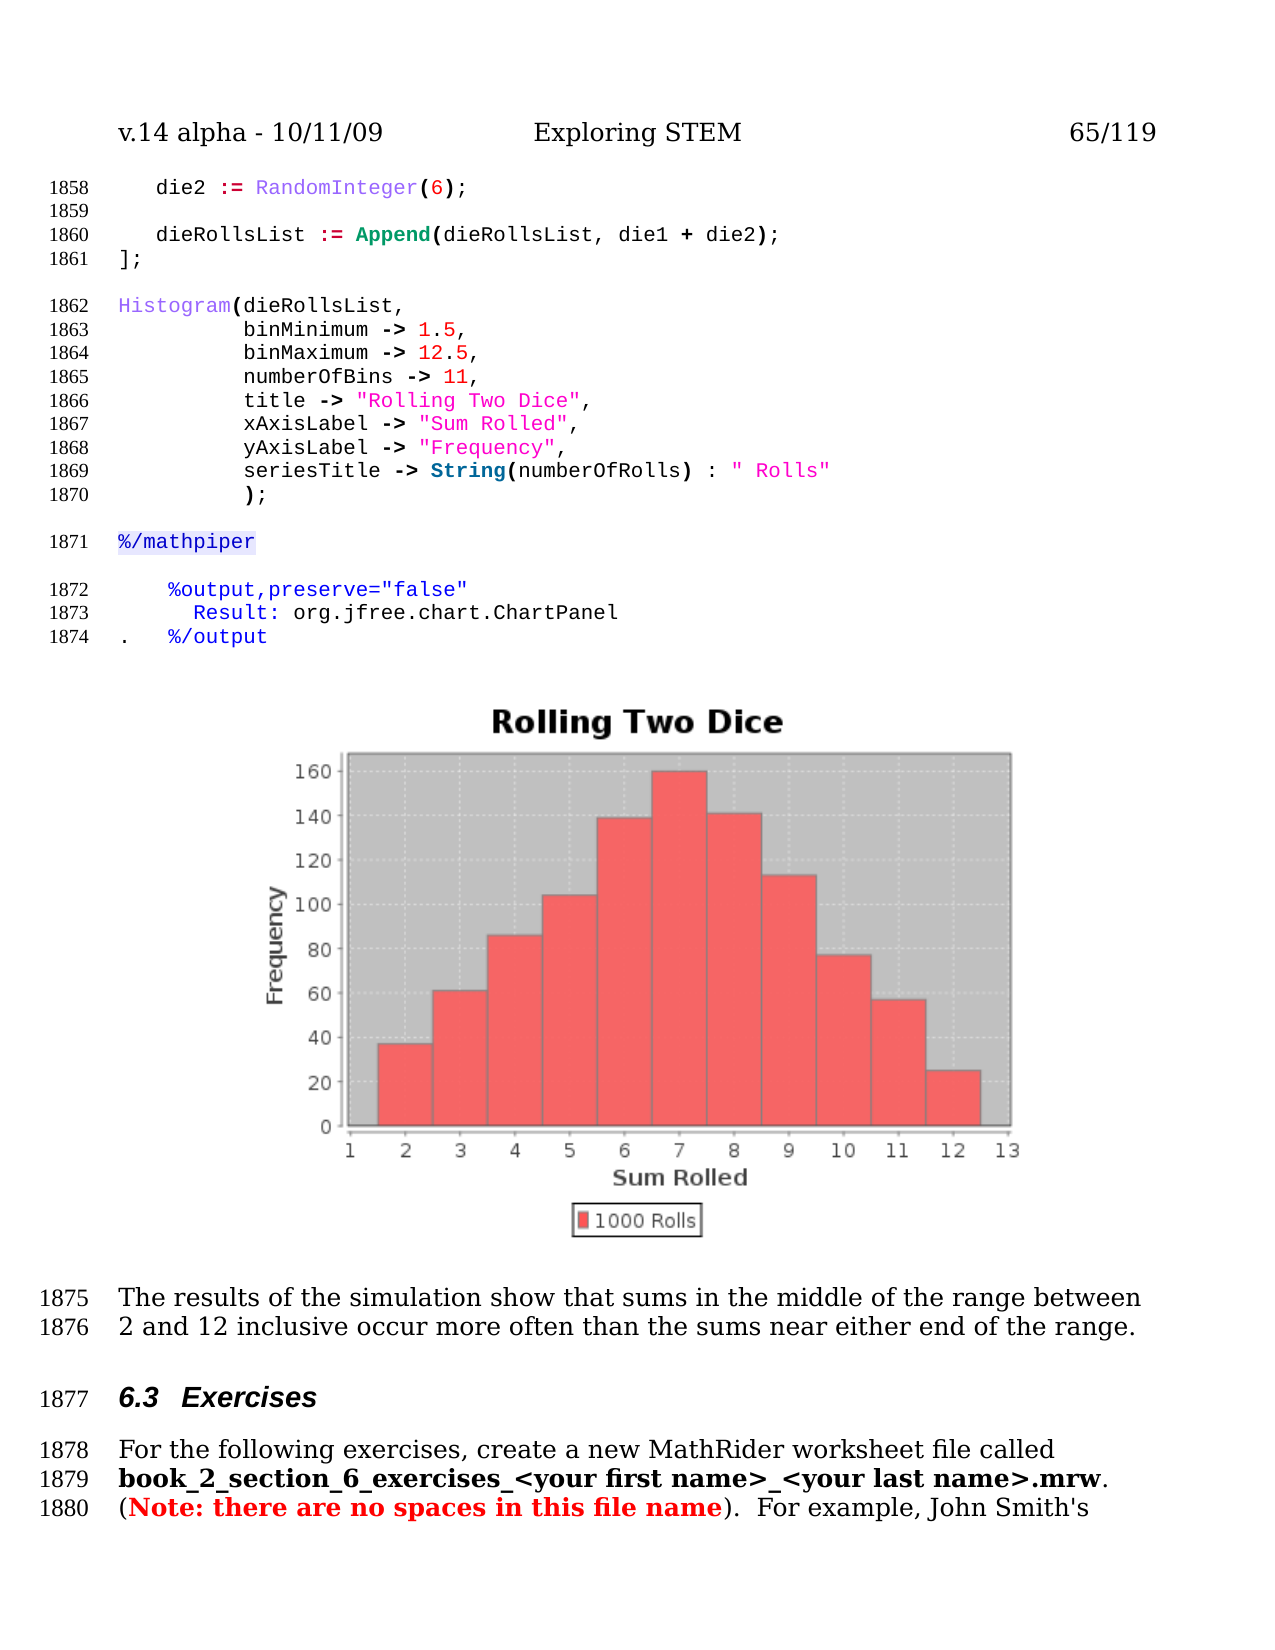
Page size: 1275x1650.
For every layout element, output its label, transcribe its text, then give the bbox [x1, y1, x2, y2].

text yAxisLabel -> "Frequency", [118, 437, 1157, 461]
text %/mathpiper [118, 531, 1157, 555]
text die2 := RandomInteger(6); [118, 177, 1157, 200]
text seriesTitle -> String(numberOfRolls) : " Rolls" [118, 461, 1157, 484]
text numberOfBins -> 11, [118, 366, 1157, 389]
text binMaximum -> 12.5, [118, 342, 1157, 366]
text Result: org.jfree.chart.ChartPanel [118, 602, 1157, 626]
text xAxisLabel -> "Sum Rolled", [118, 413, 1157, 437]
text binMinimum -> 1.5, [118, 319, 1157, 342]
text dieRollsList := Append(dieRollsList, die1 + die2); [118, 224, 1157, 248]
text . %/output [118, 626, 1157, 650]
text Histogram(dieRollsList, [118, 295, 1157, 319]
picture [245, 702, 1030, 1239]
text ); [118, 484, 1157, 508]
text ]; [118, 248, 1157, 271]
text For the following exercises, create a new MathRider worksheet file called book_2_section_6_exercises_<your first name>_<your last name>.mrw. (Note: there are no spaces in this file name). For example, John Smith's [118, 1435, 1157, 1523]
text title -> "Rolling Two Dice", [118, 389, 1157, 413]
text %output,preserve="false" [118, 579, 1157, 602]
subtitle Exercises [118, 1380, 1157, 1414]
text The results of the simulation show that sums in the middle of the range between 2 and 12 inclusive occur more often than the sums near either end of the range. [118, 1283, 1157, 1341]
